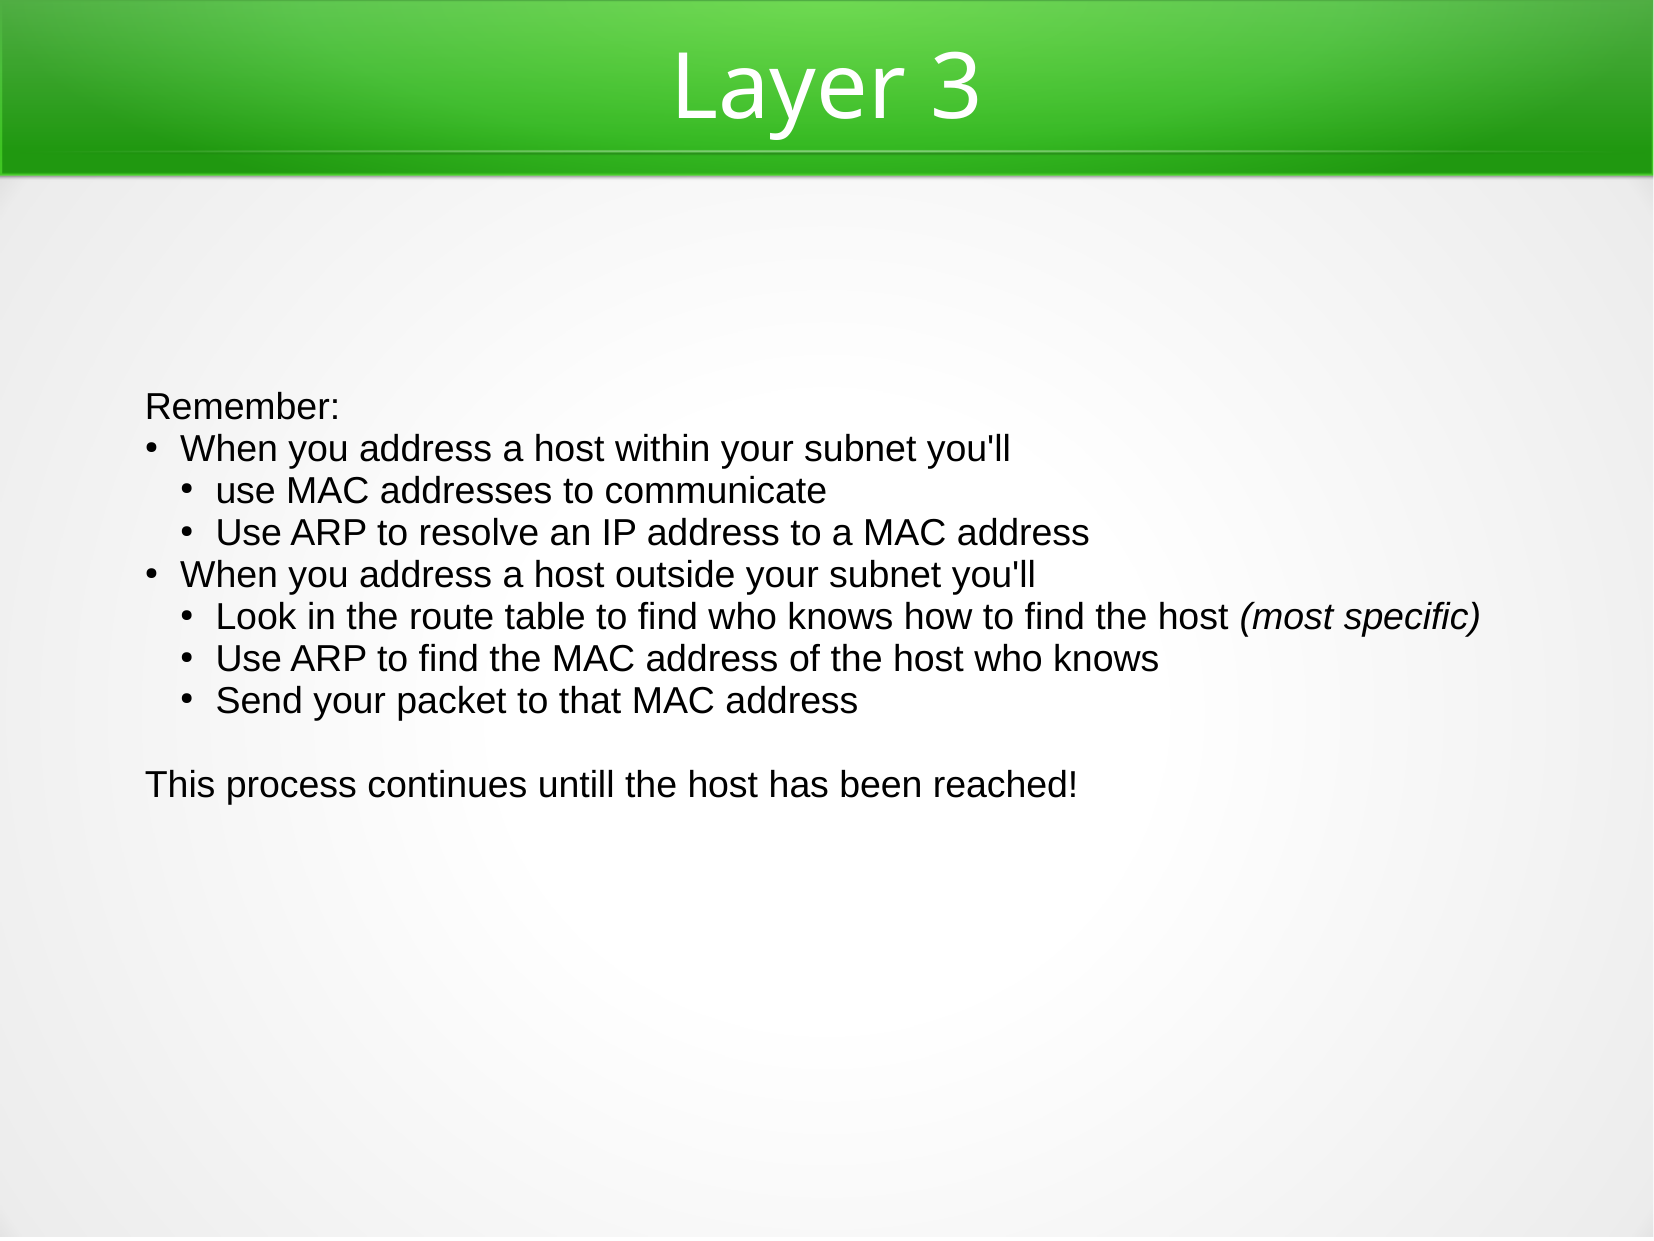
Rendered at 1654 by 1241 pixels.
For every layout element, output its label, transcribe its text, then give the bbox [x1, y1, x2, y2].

text_box Remember: When you address a host within your subnet you'll use MAC addresses to communicate Use ARP to resolve an IP address to a MAC address When you address a host outside your subnet you'll Look in the route table to find who knows how to find the host (most specific) Use ARP to find the MAC address of the host who knows Send your packet to that MAC address This process continues untill the host has been reached! [129, 377, 1512, 813]
title [82, 11, 1571, 154]
picture [0, 0, 1654, 1237]
